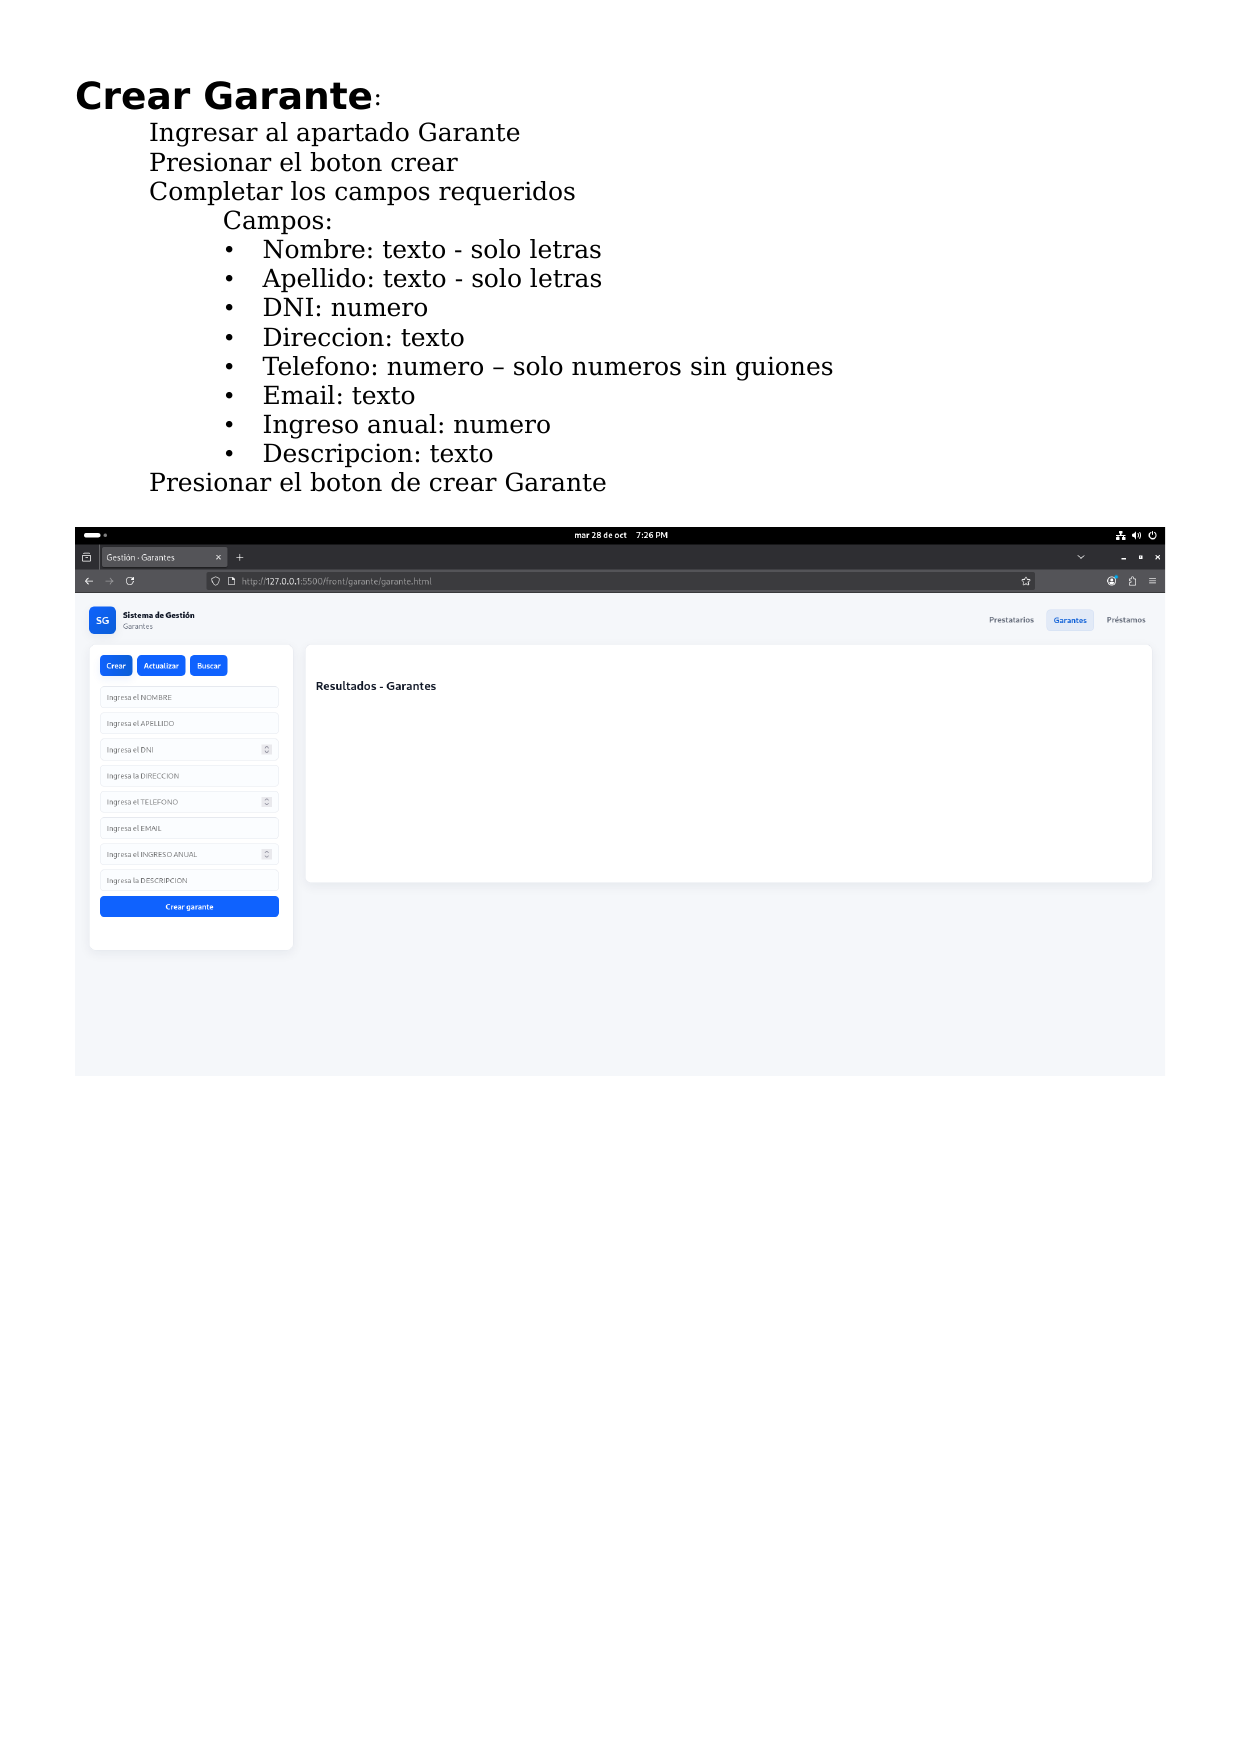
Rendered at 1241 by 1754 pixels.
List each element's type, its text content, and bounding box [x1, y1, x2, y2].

text : [373, 75, 1165, 119]
text Presionar el boton crear [75, 148, 1165, 177]
text Ingresar al apartado Garante [75, 119, 1165, 148]
picture [75, 527, 1166, 1076]
list Nombre: texto - solo letras [225, 235, 1165, 264]
list Apellido: texto - solo letras [225, 264, 1165, 294]
list DNI: numero [225, 294, 1165, 323]
text Presionar el boton de crear Garante [75, 469, 1165, 498]
list Direccion: texto [225, 323, 1165, 352]
text Completar los campos requeridos [75, 177, 1165, 206]
list Email: texto [225, 381, 1165, 410]
list Ingreso anual: numero [225, 410, 1165, 439]
list Telefono: numero – solo numeros sin guiones [225, 352, 1165, 381]
list Descripcion: texto [225, 439, 1165, 469]
text Campos: [75, 206, 1165, 235]
subtitle Crear Garante [75, 75, 373, 119]
